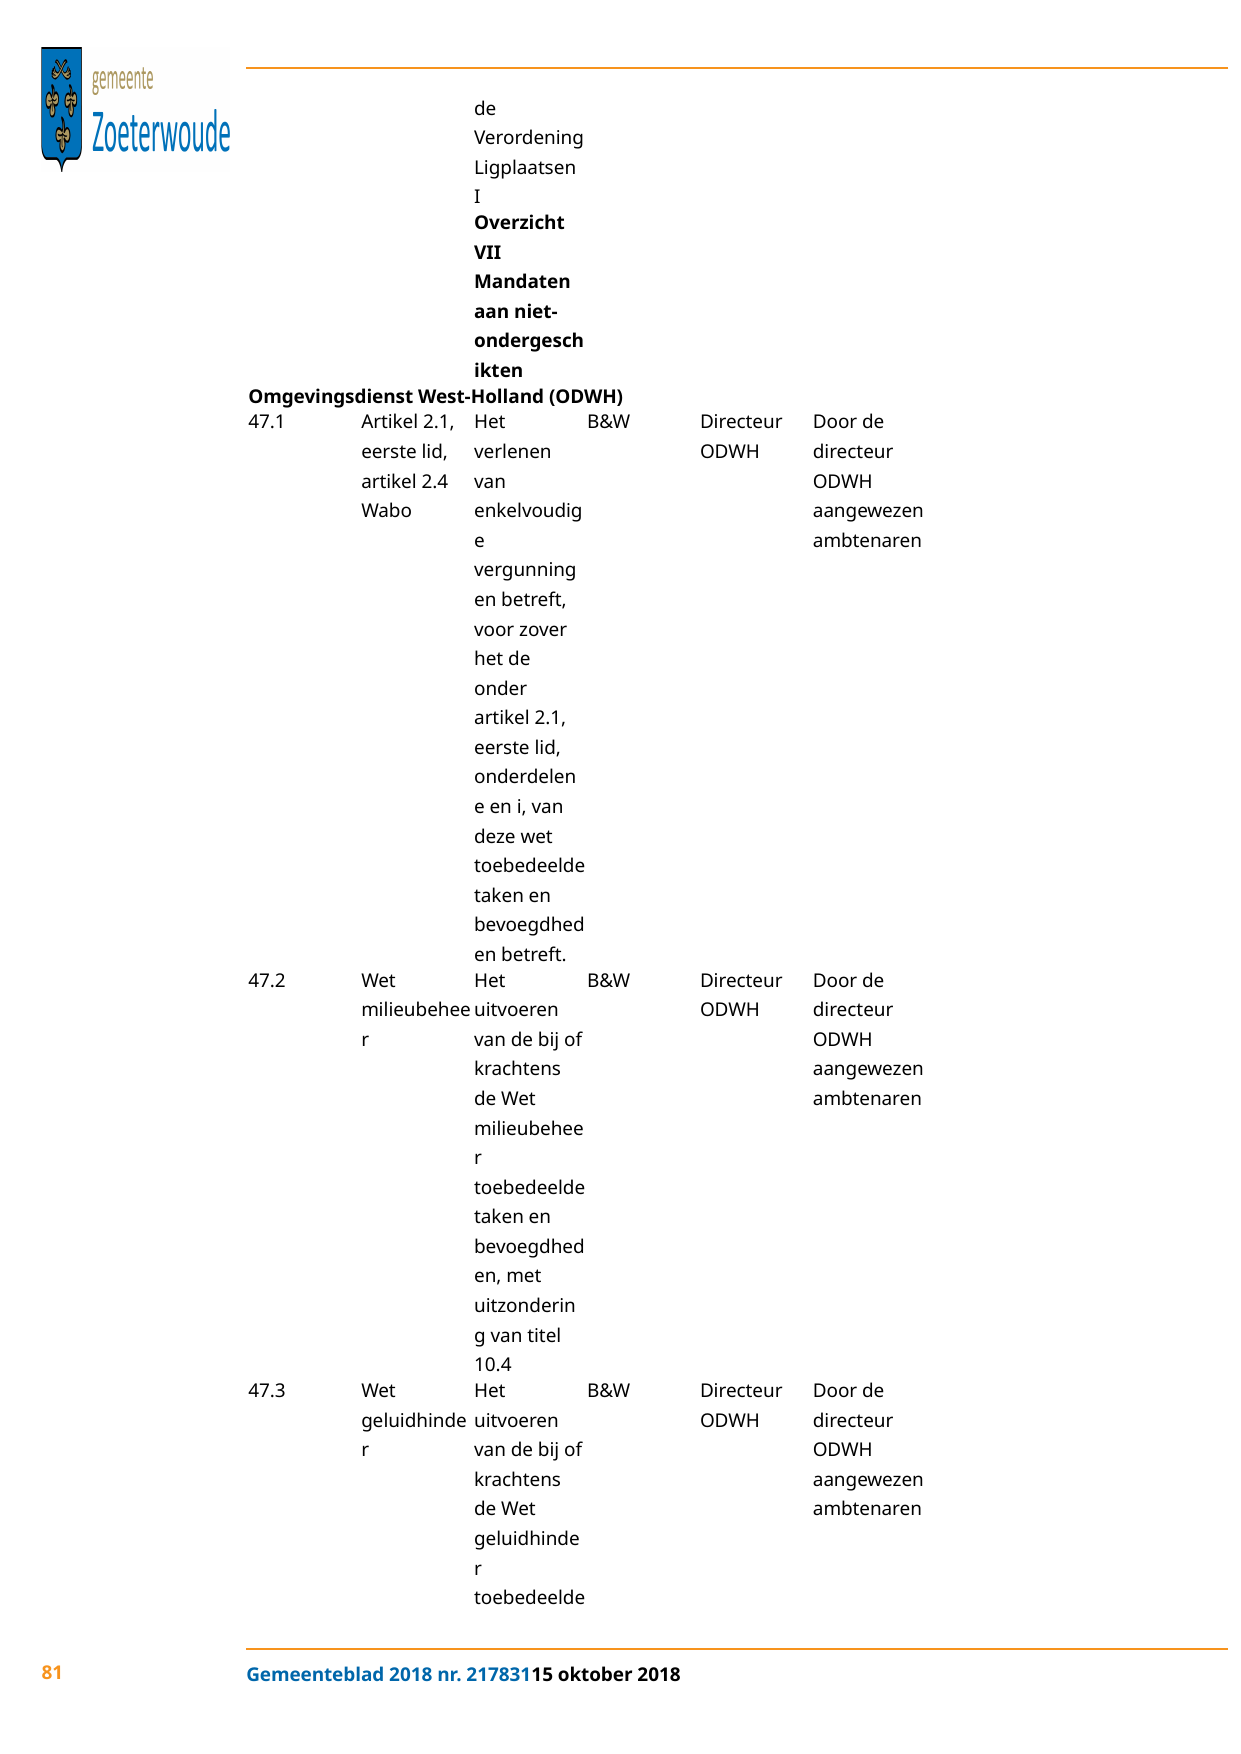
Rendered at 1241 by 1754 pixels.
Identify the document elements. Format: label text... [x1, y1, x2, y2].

table_cell [700, 209, 813, 383]
table_cell Directeur ODWH [700, 1377, 813, 1610]
table_cell [700, 95, 813, 209]
table_cell [361, 95, 474, 209]
table_cell [1039, 967, 1152, 1377]
table_cell Wet geluidhinder [361, 1377, 474, 1610]
table_cell de Verordening Ligplaatsen I [474, 95, 587, 209]
picture [41, 47, 231, 172]
table_cell Directeur ODWH [700, 967, 813, 1377]
table_cell Door de directeur ODWH aangewezen ambtenaren [813, 967, 926, 1377]
table_cell Directeur ODWH [700, 409, 813, 967]
table_cell 47.1 [248, 409, 361, 967]
table_cell [926, 409, 1038, 967]
table_cell [248, 209, 361, 383]
table_cell Door de directeur ODWH aangewezen ambtenaren [813, 1377, 926, 1610]
table_cell [813, 95, 926, 209]
table_cell B&W [587, 409, 700, 967]
table_cell [926, 95, 1038, 209]
table_cell Omgevingsdienst West-Holland (ODWH) [248, 383, 1152, 409]
table_cell B&W [587, 967, 700, 1377]
table_cell [1039, 95, 1152, 209]
table_cell [587, 95, 700, 209]
table_cell [926, 1377, 1038, 1610]
table_cell [1039, 409, 1152, 967]
table_cell Het uitvoeren van de bij of krachtens de Wet geluidhinder toebedeelde [474, 1377, 587, 1610]
table_cell [926, 967, 1038, 1377]
table_cell Overzicht VII Mandaten aan niet- ondergeschikten [474, 209, 587, 383]
table_cell [248, 95, 361, 209]
table_cell 47.3 [248, 1377, 361, 1610]
table_cell Artikel 2.1, eerste lid, artikel 2.4 Wabo [361, 409, 474, 967]
table_cell [1039, 1377, 1152, 1610]
table_cell Door de directeur ODWH aangewezen ambtenaren [813, 409, 926, 967]
table_cell Wet milieubeheer [361, 967, 474, 1377]
table_cell [1039, 209, 1152, 383]
table_cell [813, 209, 926, 383]
table_cell Het uitvoeren van de bij of krachtens de Wet milieubeheer toebedeelde taken en bevoegdheden, met uitzondering van titel 10.4 [474, 967, 587, 1377]
table_cell Het verlenen van enkelvoudige vergunningen betreft, voor zover het de onder artikel 2.1, eerste lid, onderdelen e en i, van deze wet toebedeelde taken en bevoegdheden betreft. [474, 409, 587, 967]
table_cell [587, 209, 700, 383]
table_cell [926, 209, 1038, 383]
table_cell B&W [587, 1377, 700, 1610]
table_cell [361, 209, 474, 383]
table_cell 47.2 [248, 967, 361, 1377]
